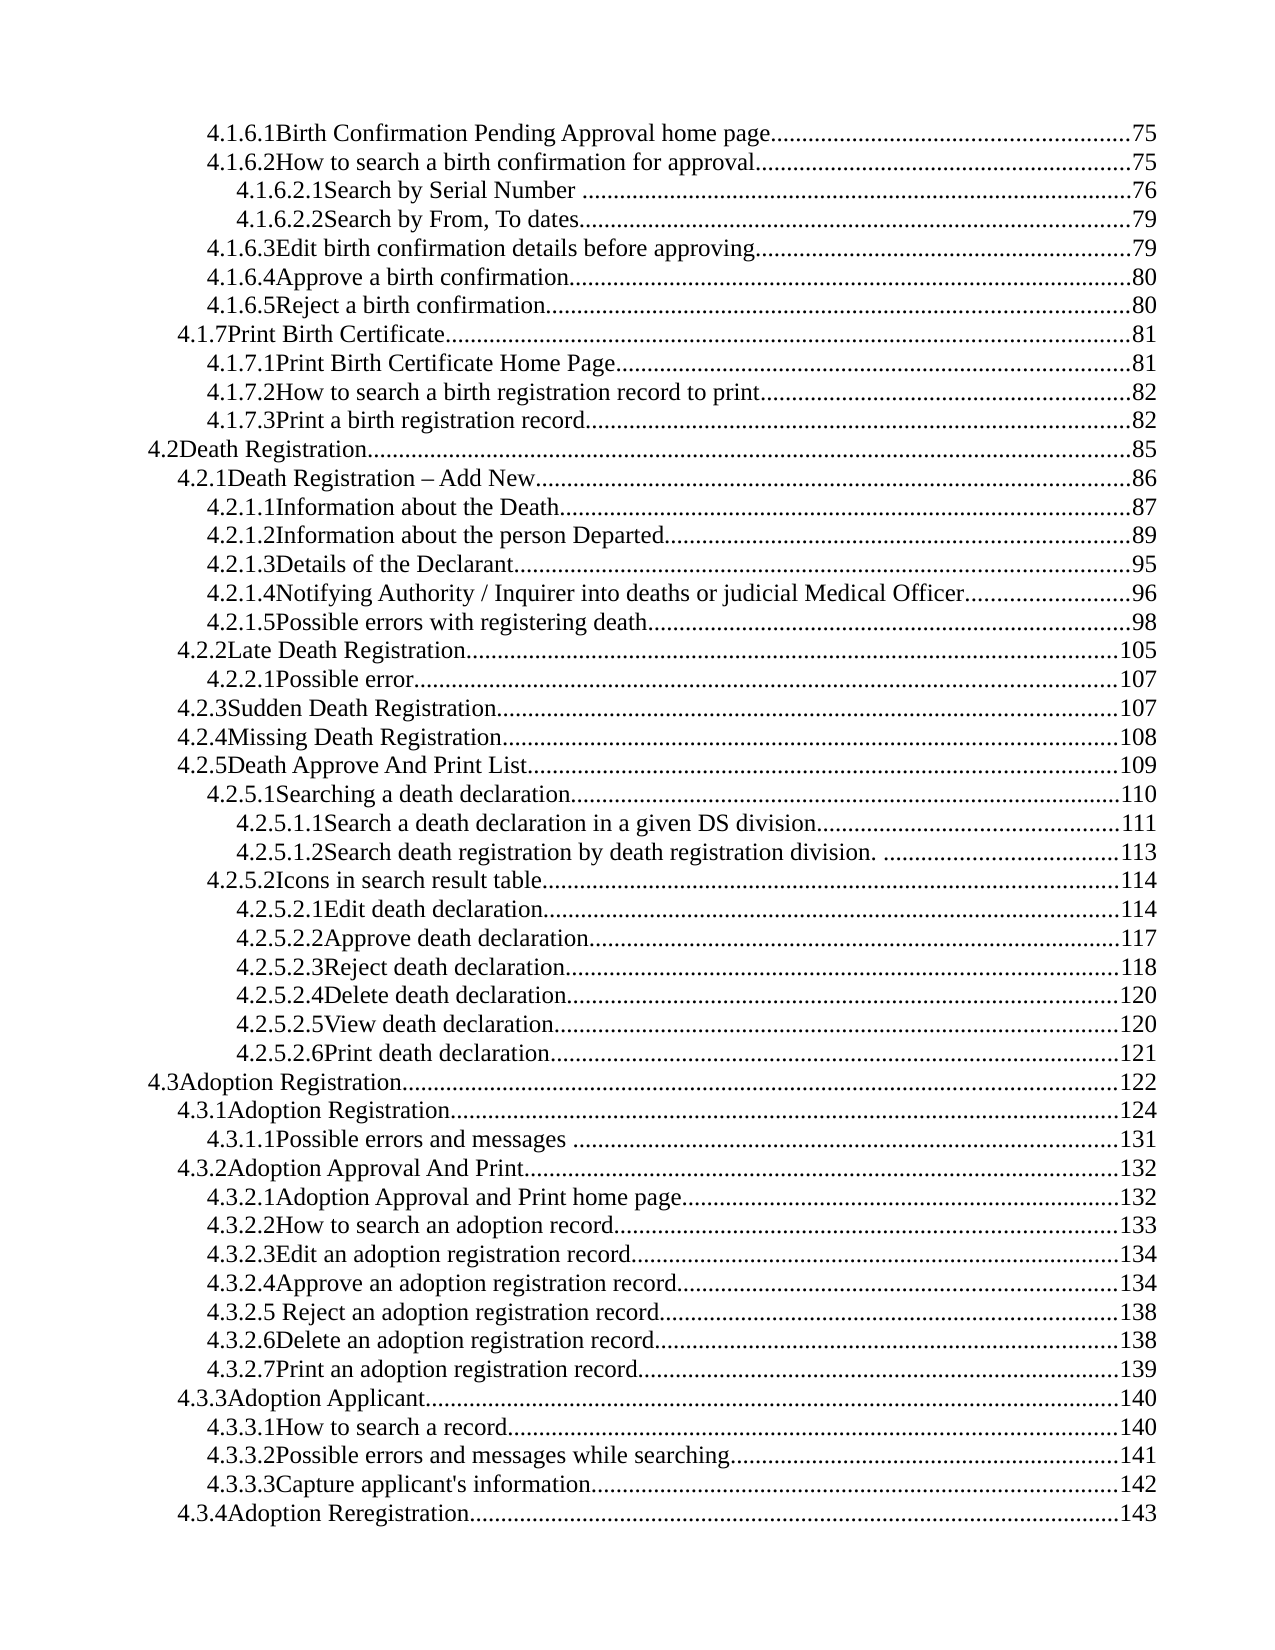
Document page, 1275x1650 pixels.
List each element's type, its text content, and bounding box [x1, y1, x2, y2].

text 4.2.5.2.6Print death declaration 121 [236, 1038, 1157, 1067]
text 4.2.5.1.2Search death registration by death registration division. 113 [236, 837, 1157, 866]
text 4.1.6.2.2Search by From, To dates 79 [236, 204, 1157, 233]
text 4.3Adoption Registration 122 [148, 1067, 1157, 1096]
text 4.1.6.1Birth Confirmation Pending Approval home page 75 [207, 118, 1157, 147]
text 4.1.6.2.1Search by Serial Number 76 [236, 176, 1157, 204]
text 4.2.1.4Notifying Authority / Inquirer into deaths or judicial Medical Officer 96 [207, 578, 1157, 607]
text 4.3.4Adoption Reregistration 143 [177, 1498, 1157, 1527]
text 4.2.1.5Possible errors with registering death 98 [207, 607, 1157, 636]
text 4.1.7Print Birth Certificate 81 [177, 319, 1157, 348]
text 4.2.2.1Possible error 107 [207, 664, 1157, 693]
text 4.1.7.2How to search a birth registration record to print 82 [207, 377, 1157, 406]
text 4.2.5.2.5View death declaration 120 [236, 1009, 1157, 1038]
text 4.3.2.6Delete an adoption registration record 138 [207, 1326, 1157, 1354]
text 4.2.5.2.2Approve death declaration 117 [236, 923, 1157, 952]
text 4.3.2.1Adoption Approval and Print home page 132 [207, 1182, 1157, 1211]
text 4.2.2Late Death Registration 105 [177, 636, 1157, 664]
text 4.3.1Adoption Registration 124 [177, 1096, 1157, 1124]
text 4.1.7.3Print a birth registration record 82 [207, 406, 1157, 434]
text 4.2.5.1Searching a death declaration 110 [207, 779, 1157, 808]
text 4.2.5.2.3Reject death declaration 118 [236, 952, 1157, 981]
text 4.3.2.4Approve an adoption registration record 134 [207, 1268, 1157, 1297]
text 4.3.3.2Possible errors and messages while searching 141 [207, 1441, 1157, 1469]
text 4.2.3Sudden Death Registration 107 [177, 693, 1157, 722]
text 4.3.3Adoption Applicant 140 [177, 1383, 1157, 1412]
text 4.1.6.4Approve a birth confirmation 80 [207, 262, 1157, 291]
text 4.2.5.1.1Search a death declaration in a given DS division. 111 [236, 808, 1157, 837]
text 4.2.5.2.1Edit death declaration 114 [236, 894, 1157, 923]
text 4.2.1.3Details of the Declarant 95 [207, 549, 1157, 578]
text 4.2.1Death Registration – Add New 86 [177, 463, 1157, 492]
text 4.2Death Registration 85 [148, 434, 1157, 463]
text 4.3.2Adoption Approval And Print 132 [177, 1153, 1157, 1182]
text 4.3.1.1Possible errors and messages 131 [207, 1124, 1157, 1153]
text 4.3.2.2How to search an adoption record 133 [207, 1211, 1157, 1239]
text 4.3.3.1How to search a record 140 [207, 1412, 1157, 1441]
text 4.2.4Missing Death Registration 108 [177, 722, 1157, 751]
text 4.2.1.1Information about the Death 87 [207, 492, 1157, 521]
text 4.1.6.2How to search a birth confirmation for approval 75 [207, 147, 1157, 176]
text 4.2.5.2.4Delete death declaration 120 [236, 981, 1157, 1009]
text 4.1.6.3Edit birth confirmation details before approving 79 [207, 233, 1157, 262]
text 4.3.2.3Edit an adoption registration record 134 [207, 1239, 1157, 1268]
text 4.2.5.2Icons in search result table 114 [207, 866, 1157, 894]
text 4.2.5Death Approve And Print List 109 [177, 751, 1157, 779]
text 4.3.2.7Print an adoption registration record 139 [207, 1354, 1157, 1383]
text 4.1.7.1Print Birth Certificate Home Page 81 [207, 348, 1157, 377]
text 4.3.3.3Capture applicant's information 142 [207, 1469, 1157, 1498]
text 4.1.6.5Reject a birth confirmation 80 [207, 291, 1157, 319]
text 4.2.1.2Information about the person Departed 89 [207, 521, 1157, 549]
text 4.3.2.5 Reject an adoption registration record 138 [207, 1297, 1157, 1326]
